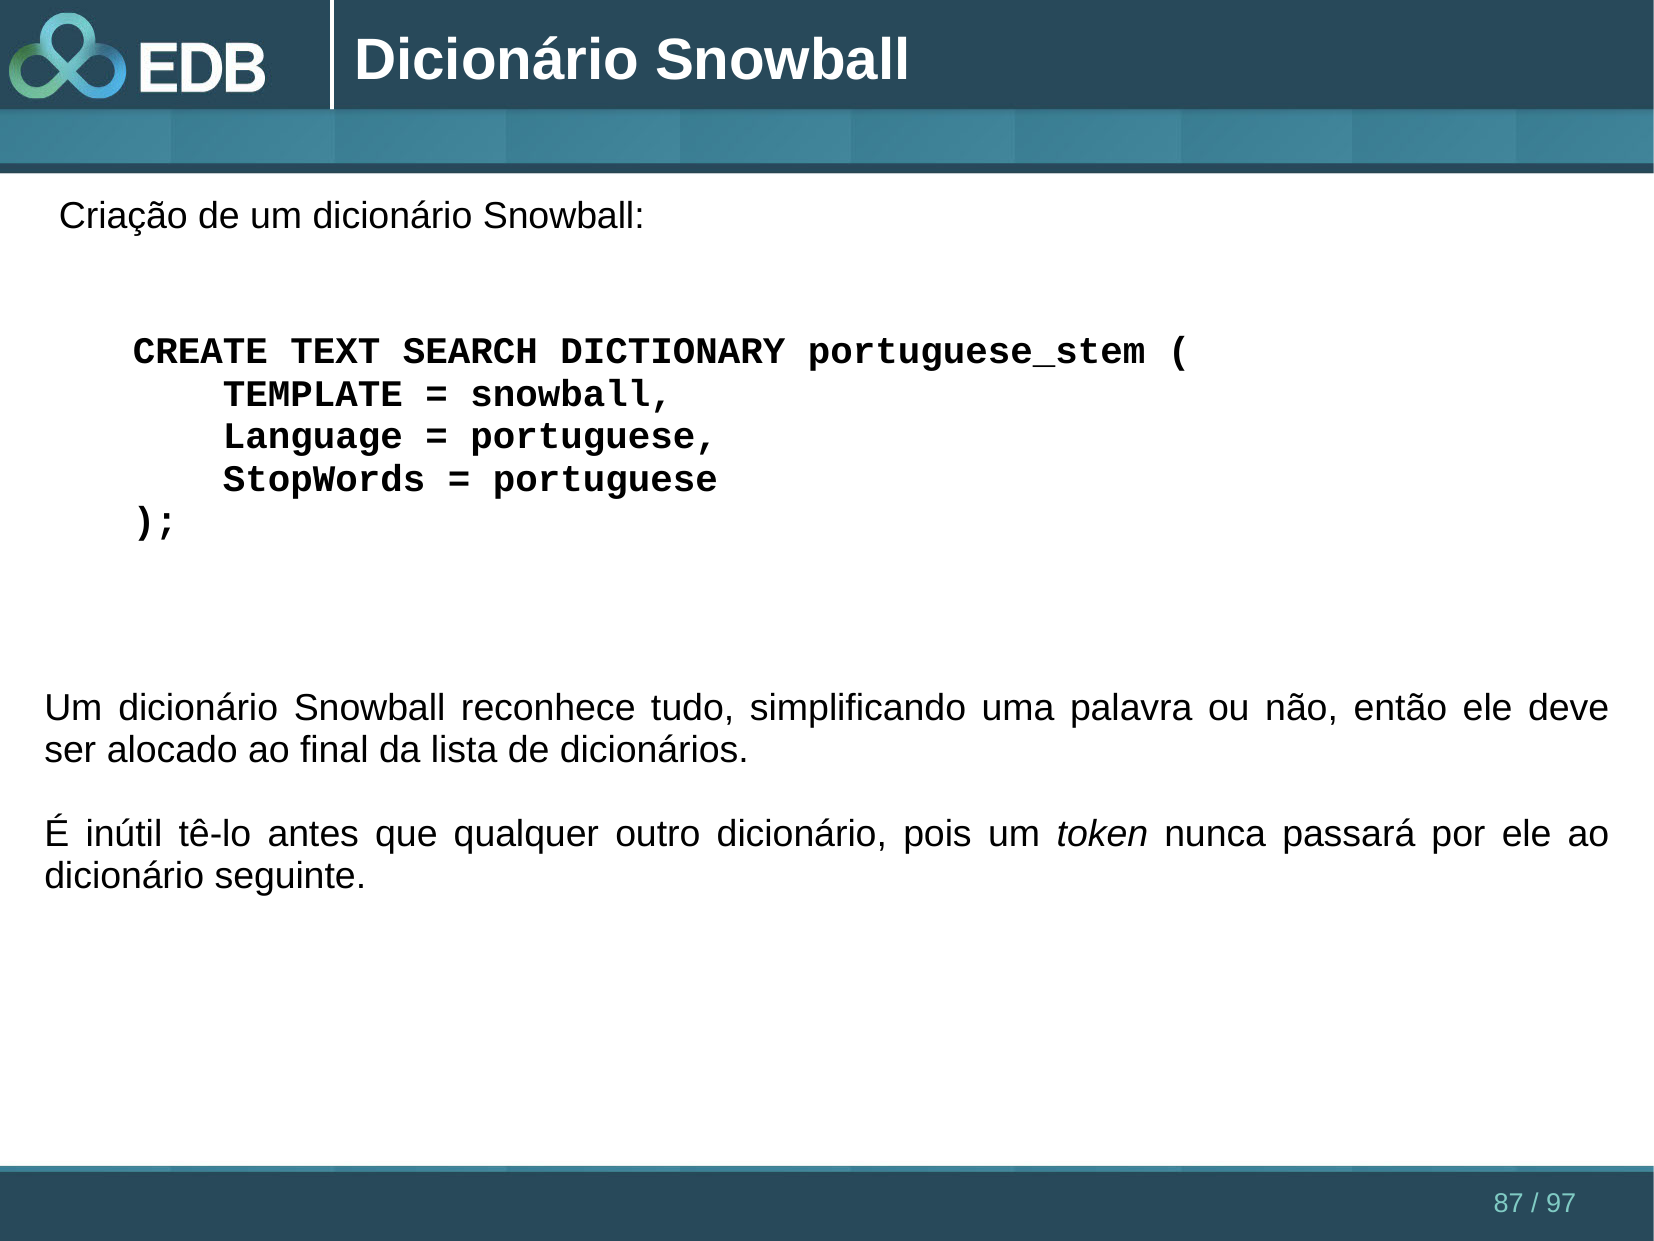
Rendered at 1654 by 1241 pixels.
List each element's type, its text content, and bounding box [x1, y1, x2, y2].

text_box CREATE TEXT SEARCH DICTIONARY portuguese_stem ( TEMPLATE = snowball, Language = portuguese, StopWords = portuguese ); [118, 324, 1206, 553]
picture [0, 0, 1654, 1241]
title Dicionário Snowball [354, 0, 1625, 125]
list Criação de um dicionário Snowball: [59, 194, 1548, 237]
text_box Um dicionário Snowball reconhece tudo, simplificando uma palavra ou não, então ele deve ser alocado ao final da lista de dicionários. É inútil tê-lo antes que qualquer outro dicionário, pois um token nunca passará por ele ao dicionário seguinte. [29, 679, 1625, 905]
